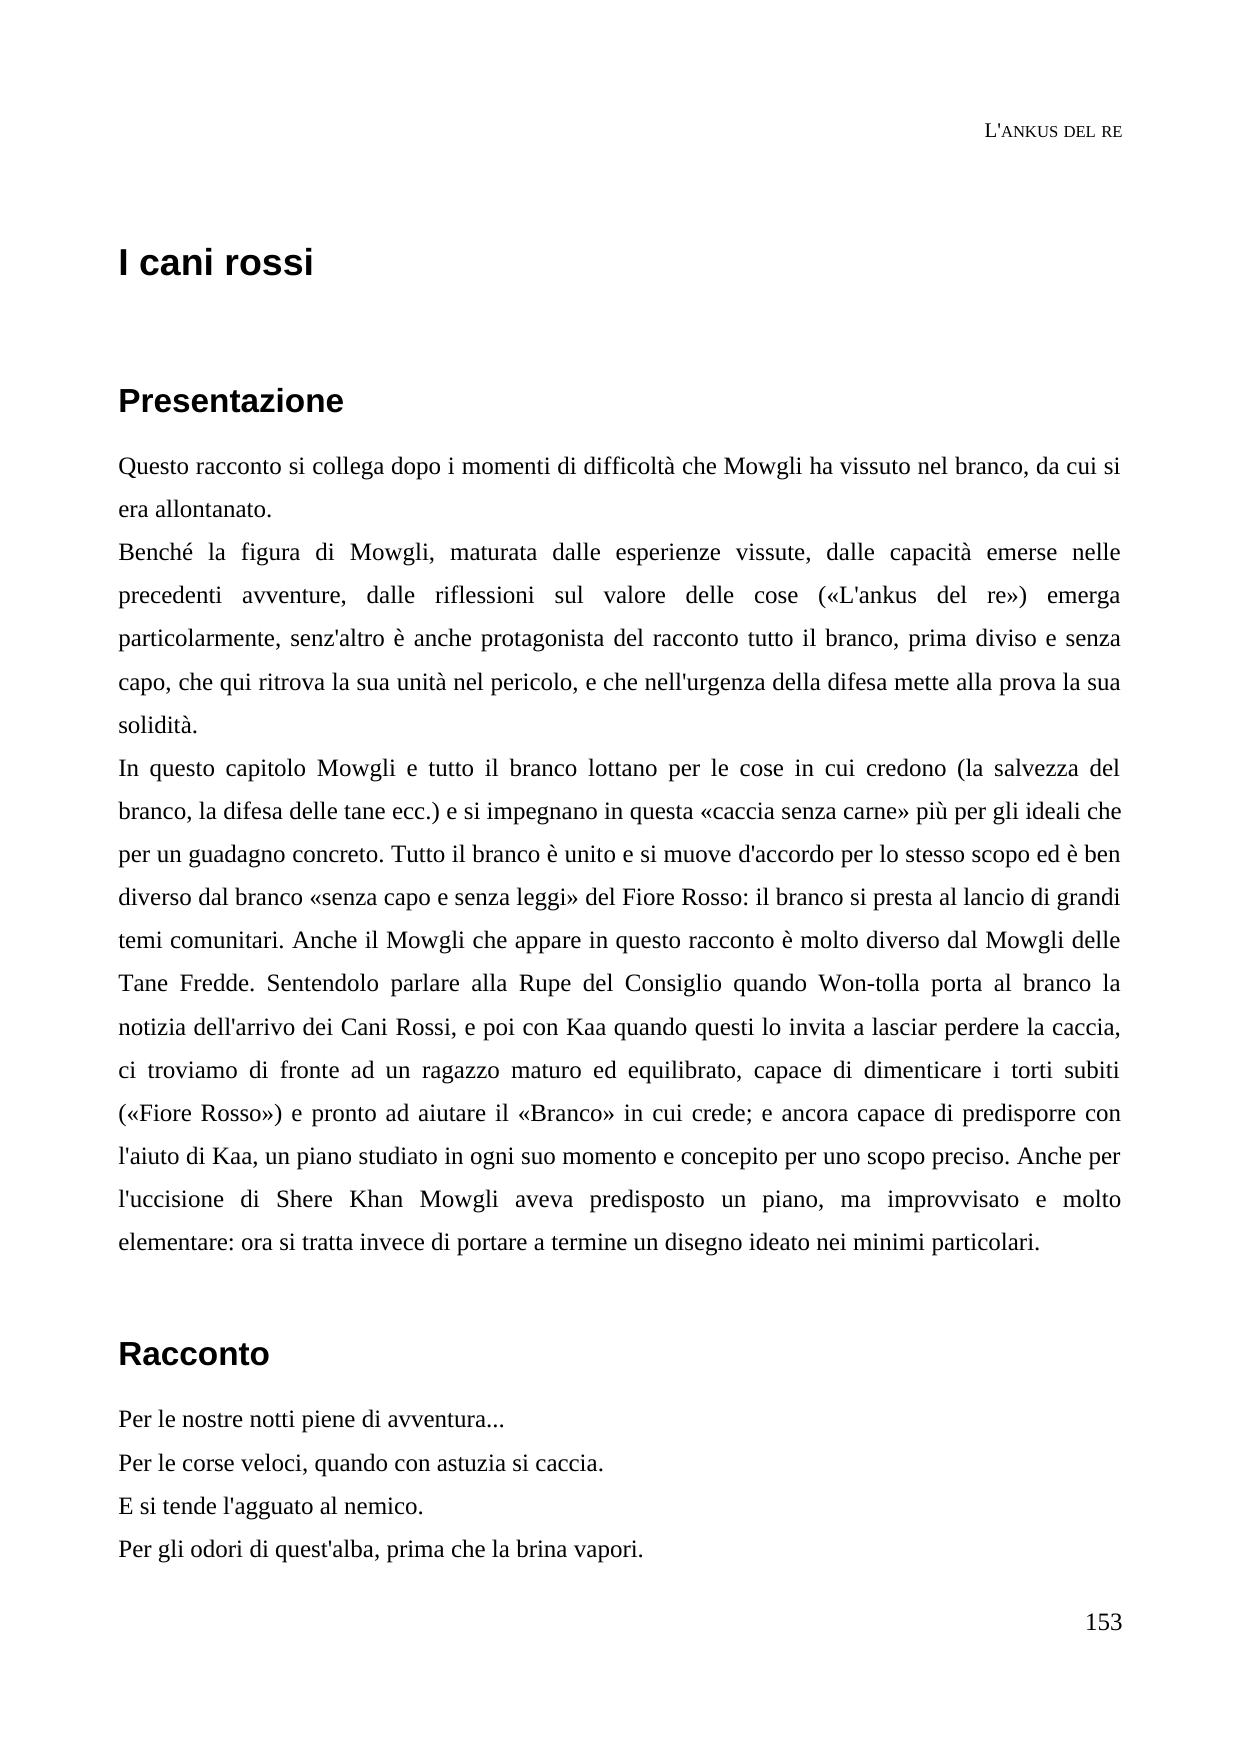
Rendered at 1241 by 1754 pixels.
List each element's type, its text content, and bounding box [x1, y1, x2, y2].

text Questo racconto si collega dopo i momenti di difficoltà che Mowgli ha vissuto nel branco, da cui si era allontanato. [118, 451, 1122, 523]
text In questo capitolo Mowgli e tutto il branco lottano per le cose in cui credono (la salvezza del branco, la difesa delle tane ecc.) e si impegnano in questa «caccia senza carne» più per gli ideali che per un guadagno concreto. Tutto il branco è unito e si muove d'accordo per lo stesso scopo ed è ben diverso dal branco «senza capo e senza leggi» del Fiore Rosso: il branco si presta al lancio di grandi temi comunitari. Anche il Mowgli che appare in questo racconto è molto diverso dal Mowgli delle Tane Fredde. Sentendolo parlare alla Rupe del Consiglio quando Won-tolla porta al branco la notizia dell'arrivo dei Cani Rossi, e poi con Kaa quando questi lo invita a lasciar perdere la caccia, ci troviamo di fronte ad un ragazzo maturo ed equilibrato, capace di dimenticare i torti subiti («Fiore Rosso») e pronto ad aiutare il «Branco» in cui crede; e ancora capace di predisporre con l'aiuto di Kaa, un piano studiato in ogni suo momento e concepito per uno scopo preciso. Anche per l'uccisione di Shere Khan Mowgli aveva predisposto un piano, ma improvvisato e molto elementare: ora si tratta invece di portare a termine un disegno ideato nei minimi particolari. [118, 753, 1122, 1256]
text Benché la figura di Mowgli, maturata dalle esperienze vissute, dalle capacità emerse nelle precedenti avventure, dalle riflessioni sul valore delle cose («L'ankus del re») emerga particolarmente, senz'altro è anche protagonista del racconto tutto il branco, prima diviso e senza capo, che qui ritrova la sua unità nel pericolo, e che nell'urgenza della difesa mette alla prova la sua solidità. [118, 537, 1122, 738]
subtitle Presentazione [118, 381, 1122, 419]
subtitle Racconto [118, 1334, 1122, 1373]
text E si tende l'agguato al nemico. [118, 1491, 1122, 1519]
text Per gli odori di quest'alba, prima che la brina vapori. [118, 1534, 1122, 1563]
text Per le corse veloci, quando con astuzia si caccia. [118, 1448, 1122, 1476]
text Per le nostre notti piene di avventura... [118, 1404, 1122, 1433]
subtitle I cani rossi [118, 240, 1122, 283]
